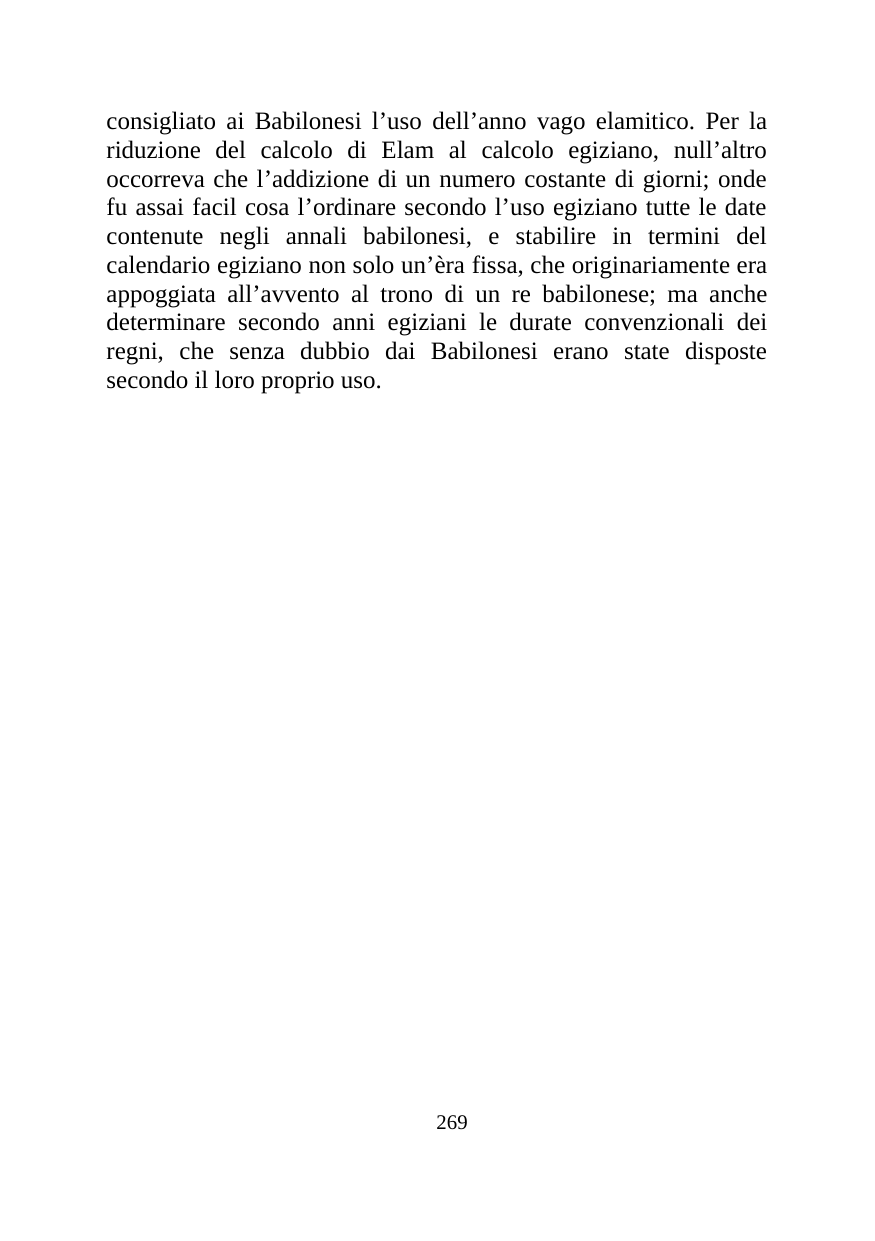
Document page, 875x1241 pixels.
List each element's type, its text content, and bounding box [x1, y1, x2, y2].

text consigliato ai Babilonesi l’uso dell’anno vago elamitico. Per la riduzione del calcolo di Elam al calcolo egiziano, null’altro occorreva che l’addizione di un numero costante di giorni; onde fu assai facil cosa l’ordinare secondo l’uso egiziano tutte le date contenute negli annali babilonesi, e stabilire in termini del calendario egiziano non solo un’èra fissa, che originariamente era appoggiata all’avvento al trono di un re babilonese; ma anche determinare secondo anni egiziani le durate convenzionali dei regni, che senza dubbio dai Babilonesi erano state disposte secondo il loro proprio uso. [106, 106, 768, 394]
